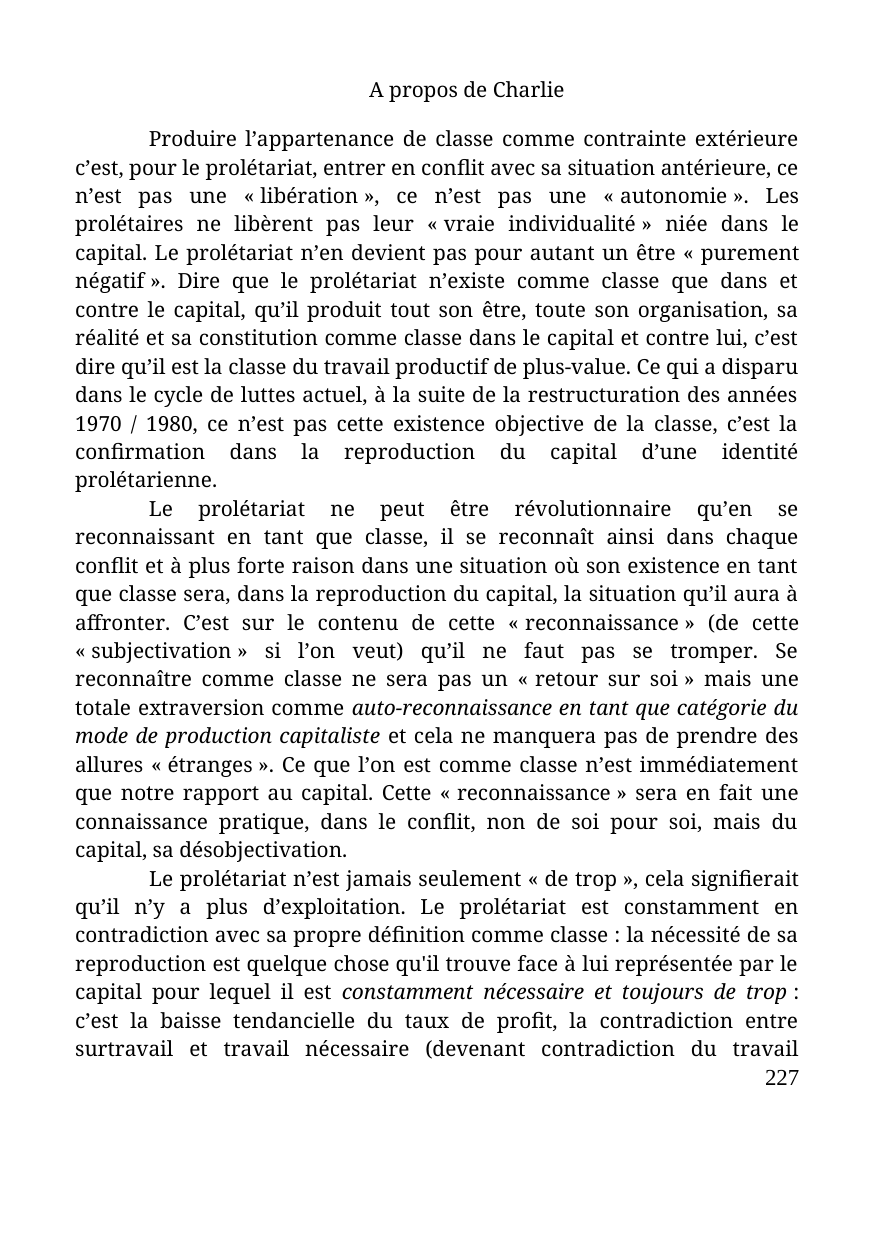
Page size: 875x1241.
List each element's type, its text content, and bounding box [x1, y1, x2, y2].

text Le prolétariat ne peut être révolutionnaire qu’en se reconnaissant en tant que classe, il se reconnaît ainsi dans chaque conflit et à plus forte raison dans une situation où son existence en tant que classe sera, dans la reproduction du capital, la situation qu’il aura à affronter. C’est sur le contenu de cette « reconnaissance » (de cette « subjectivation » si l’on veut) qu’il ne faut pas se tromper. Se reconnaître comme classe ne sera pas un « retour sur soi » mais une totale extraversion comme auto-reconnaissance en tant que catégorie du mode de production capitaliste et cela ne manquera pas de prendre des allures « étranges ». Ce que l’on est comme classe n’est immédiatement que notre rapport au capital. Cette « reconnaissance » sera en fait une connaissance pratique, dans le conflit, non de soi pour soi, mais du capital, sa désobjectivation. [75, 494, 799, 864]
text Produire l’appartenance de classe comme contrainte extérieure c’est, pour le prolétariat, entrer en conflit avec sa situation antérieure, ce n’est pas une « libération », ce n’est pas une « autonomie ». Les prolétaires ne libèrent pas leur « vraie individualité » niée dans le capital. Le prolétariat n’en devient pas pour autant un être « purement négatif ». Dire que le prolétariat n’existe comme classe que dans et contre le capital, qu’il produit tout son être, toute son organisation, sa réalité et sa constitution comme classe dans le capital et contre lui, c’est dire qu’il est la classe du travail productif de plus-value. Ce qui a disparu dans le cycle de luttes actuel, à la suite de la restructuration des années 1970 / 1980, ce n’est pas cette existence objective de la classe, c’est la confirmation dans la reproduction du capital d’une identité prolétarienne. [75, 124, 799, 494]
text Le prolétariat n’est jamais seulement « de trop », cela signifierait qu’il n’y a plus d’exploitation. Le prolétariat est constamment en contradiction avec sa propre définition comme classe : la nécessité de sa reproduction est quelque chose qu'il trouve face à lui représentée par le capital pour lequel il est constamment nécessaire et toujours de trop : c’est la baisse tendancielle du taux de profit, la contradiction entre surtravail et travail nécessaire (devenant contradiction du travail [75, 864, 799, 1063]
